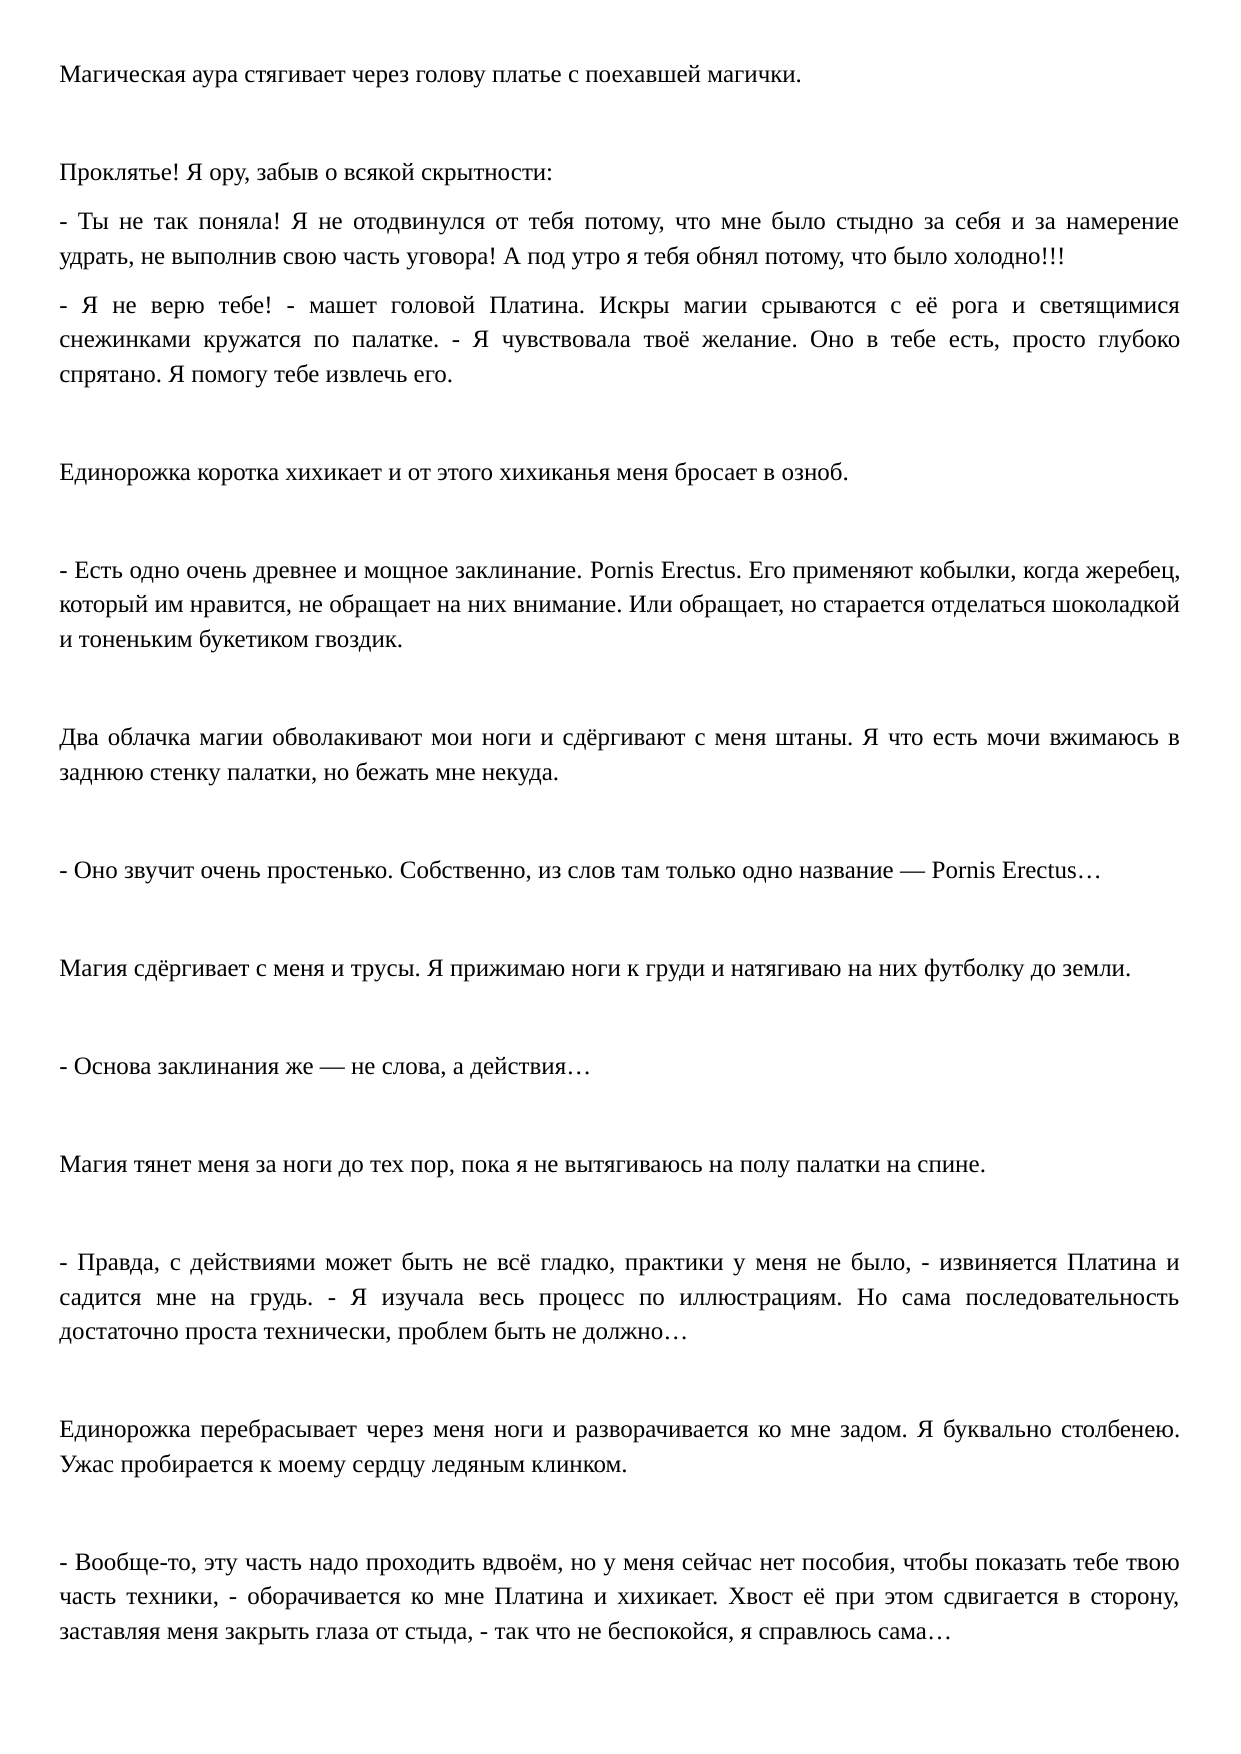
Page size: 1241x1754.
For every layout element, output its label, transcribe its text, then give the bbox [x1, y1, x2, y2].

text Магическая аура стягивает через голову платье с поехавшей магички. [59, 59, 1181, 88]
text Два облачка магии обволакивают мои ноги и сдёргивают с меня штаны. Я что есть мочи вжимаюсь в заднюю стенку палатки, но бежать мне некуда. [59, 722, 1181, 785]
text - Есть одно очень древнее и мощное заклинание. Pornis Erectus. Его применяют кобылки, когда жеребец, который им нравится, не обращает на них внимание. Или обращает, но старается отделаться шоколадкой и тоненьким букетиком гвоздик. [59, 555, 1181, 653]
text - Ты не так поняла! Я не отодвинулся от тебя потому, что мне было стыдно за себя и за намерение удрать, не выполнив свою часть уговора! А под утро я тебя обнял потому, что было холодно!!! [59, 206, 1181, 269]
text - Основа заклинания же — не слова, а действия… [59, 1051, 1181, 1080]
text - Вообще-то, эту часть надо проходить вдвоём, но у меня сейчас нет пособия, чтобы показать тебе твою часть техники, - оборачивается ко мне Платина и хихикает. Хвост её при этом сдвигается в сторону, заставляя меня закрыть глаза от стыда, - так что не беспокойся, я справлюсь сама… [59, 1547, 1181, 1644]
text Проклятье! Я ору, забыв о всякой скрытности: [59, 157, 1181, 186]
text Единорожка перебрасывает через меня ноги и разворачивается ко мне задом. Я буквально столбенею. Ужас пробирается к моему сердцу ледяным клинком. [59, 1414, 1181, 1477]
text - Правда, с действиями может быть не всё гладко, практики у меня не было, - извиняется Платина и садится мне на грудь. - Я изучала весь процесс по иллюстрациям. Но сама последовательность достаточно проста технически, проблем быть не должно… [59, 1247, 1181, 1345]
text Магия тянет меня за ноги до тех пор, пока я не вытягиваюсь на полу палатки на спине. [59, 1149, 1181, 1178]
text - Я не верю тебе! - машет головой Платина. Искры магии срываются с её рога и светящимися снежинками кружатся по палатке. - Я чувствовала твоё желание. Оно в тебе есть, просто глубоко спрятано. Я помогу тебе извлечь его. [59, 290, 1181, 387]
text Магия сдёргивает с меня и трусы. Я прижимаю ноги к груди и натягиваю на них футболку до земли. [59, 953, 1181, 982]
text - Оно звучит очень простенько. Собственно, из слов там только одно название — Pornis Erectus… [59, 855, 1181, 883]
text Единорожка коротка хихикает и от этого хихиканья меня бросает в озноб. [59, 457, 1181, 486]
